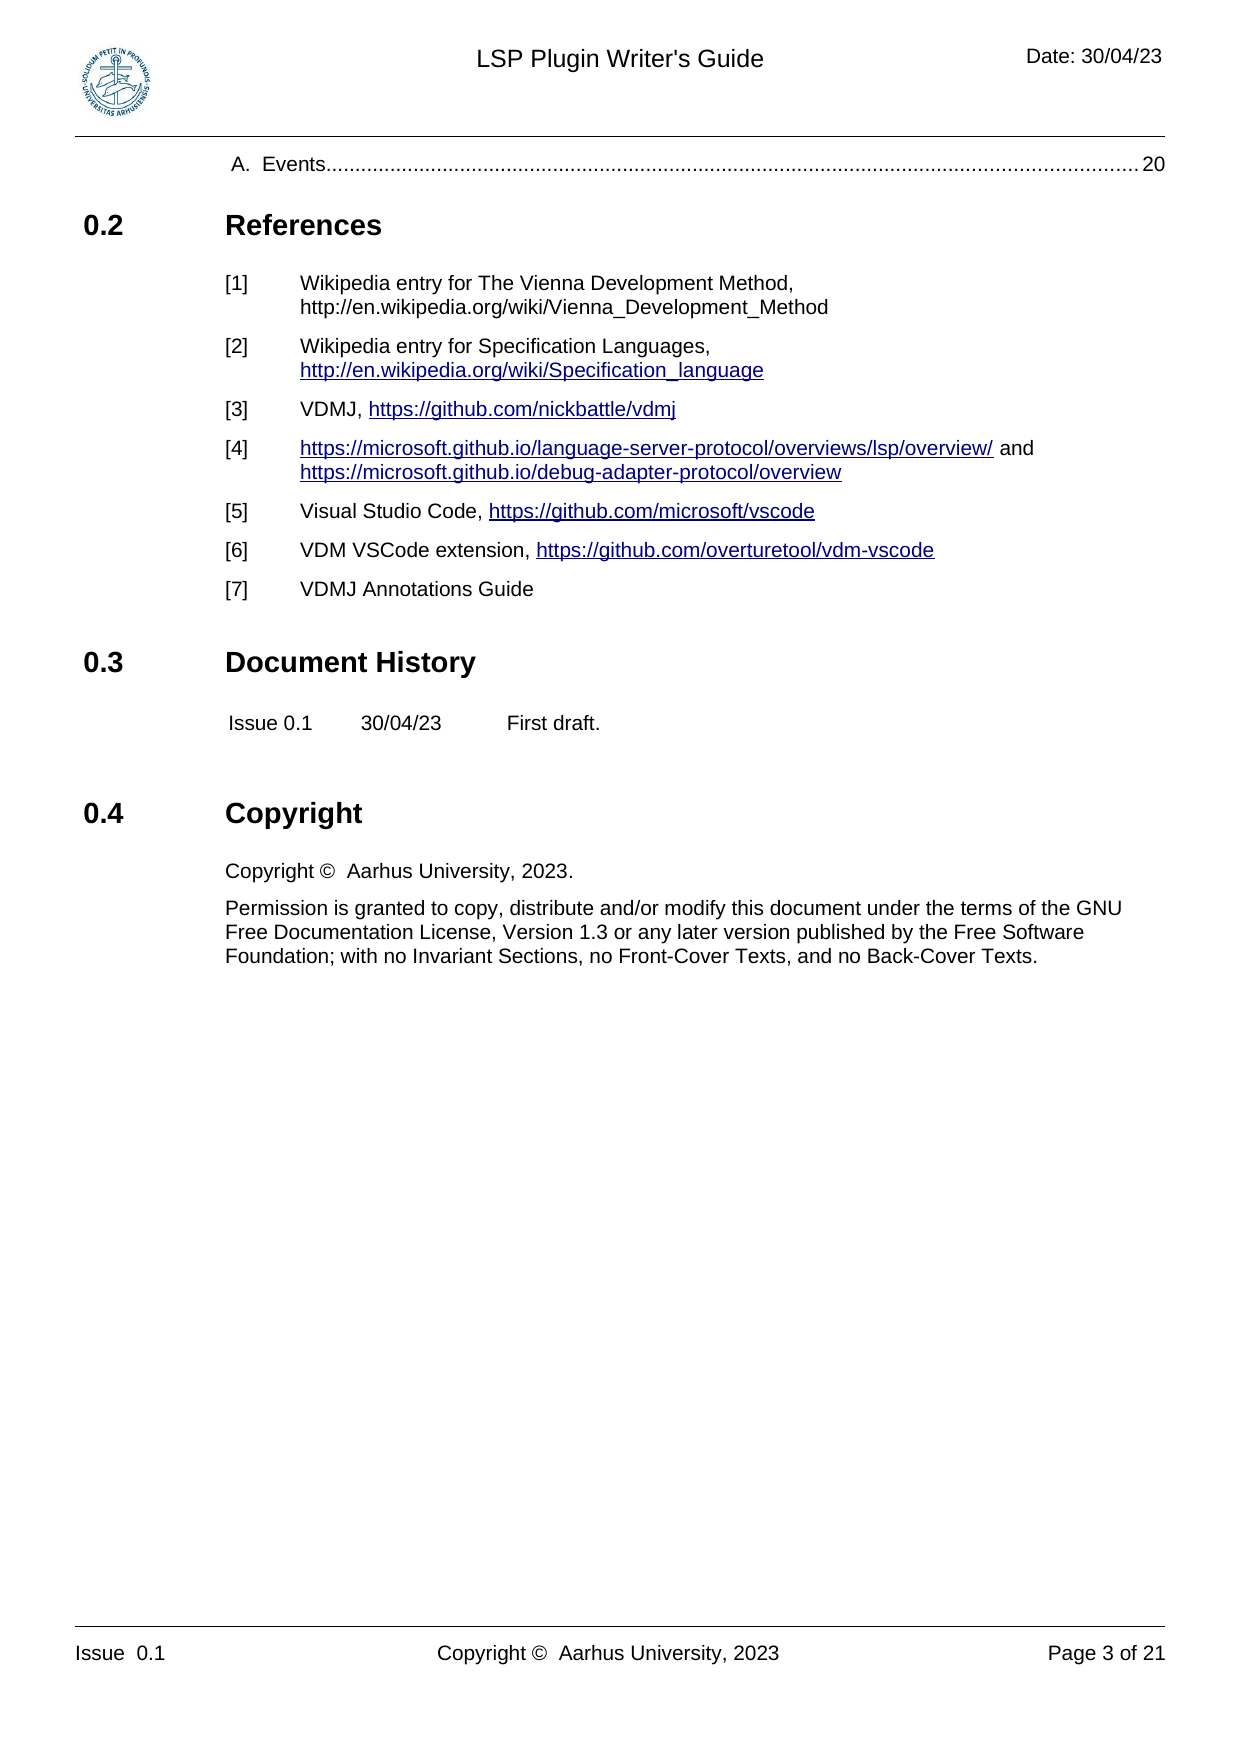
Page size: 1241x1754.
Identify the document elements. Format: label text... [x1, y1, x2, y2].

table_header First draft. [504, 709, 1118, 738]
table_header 30/04/23 [358, 709, 503, 738]
subtitle References [75, 209, 1165, 241]
list Wikipedia entry for Specification Languages, http://en.wikipedia.org/wiki/Specification_language [225, 334, 1165, 382]
text Copyright © Aarhus University, 2023. [225, 859, 1165, 883]
table_cell [225, 738, 357, 767]
list VDM VSCode extension, https://github.com/overturetool/vdm-vscode [225, 538, 1165, 562]
list Wikipedia entry for The Vienna Development Method, http://en.wikipedia.org/wiki/Vienna_Development_Method [225, 271, 1165, 319]
list https://microsoft.github.io/language-server-protocol/overviews/lsp/overview/ and https://microsoft.github.io/debug-adapter-protocol/overview [225, 436, 1165, 484]
subtitle Copyright [75, 797, 1165, 829]
list Visual Studio Code, https://github.com/microsoft/vscode [225, 499, 1165, 523]
table_cell [358, 738, 503, 767]
list VDMJ Annotations Guide [225, 577, 1165, 601]
subtitle Document History [75, 646, 1165, 678]
picture [78, 44, 153, 120]
table_header Issue 0.1 [225, 709, 357, 738]
table_cell [504, 738, 1118, 767]
text A. Events 20 [225, 152, 1165, 176]
text Permission is granted to copy, distribute and/or modify this document under the terms of the GNU Free Documentation License, Version 1.3 or any later version published by the Free Software Foundation; with no Invariant Sections, no Front-Cover Texts, and no Back-Cover Texts. [225, 896, 1165, 968]
list VDMJ, https://github.com/nickbattle/vdmj [225, 397, 1165, 421]
